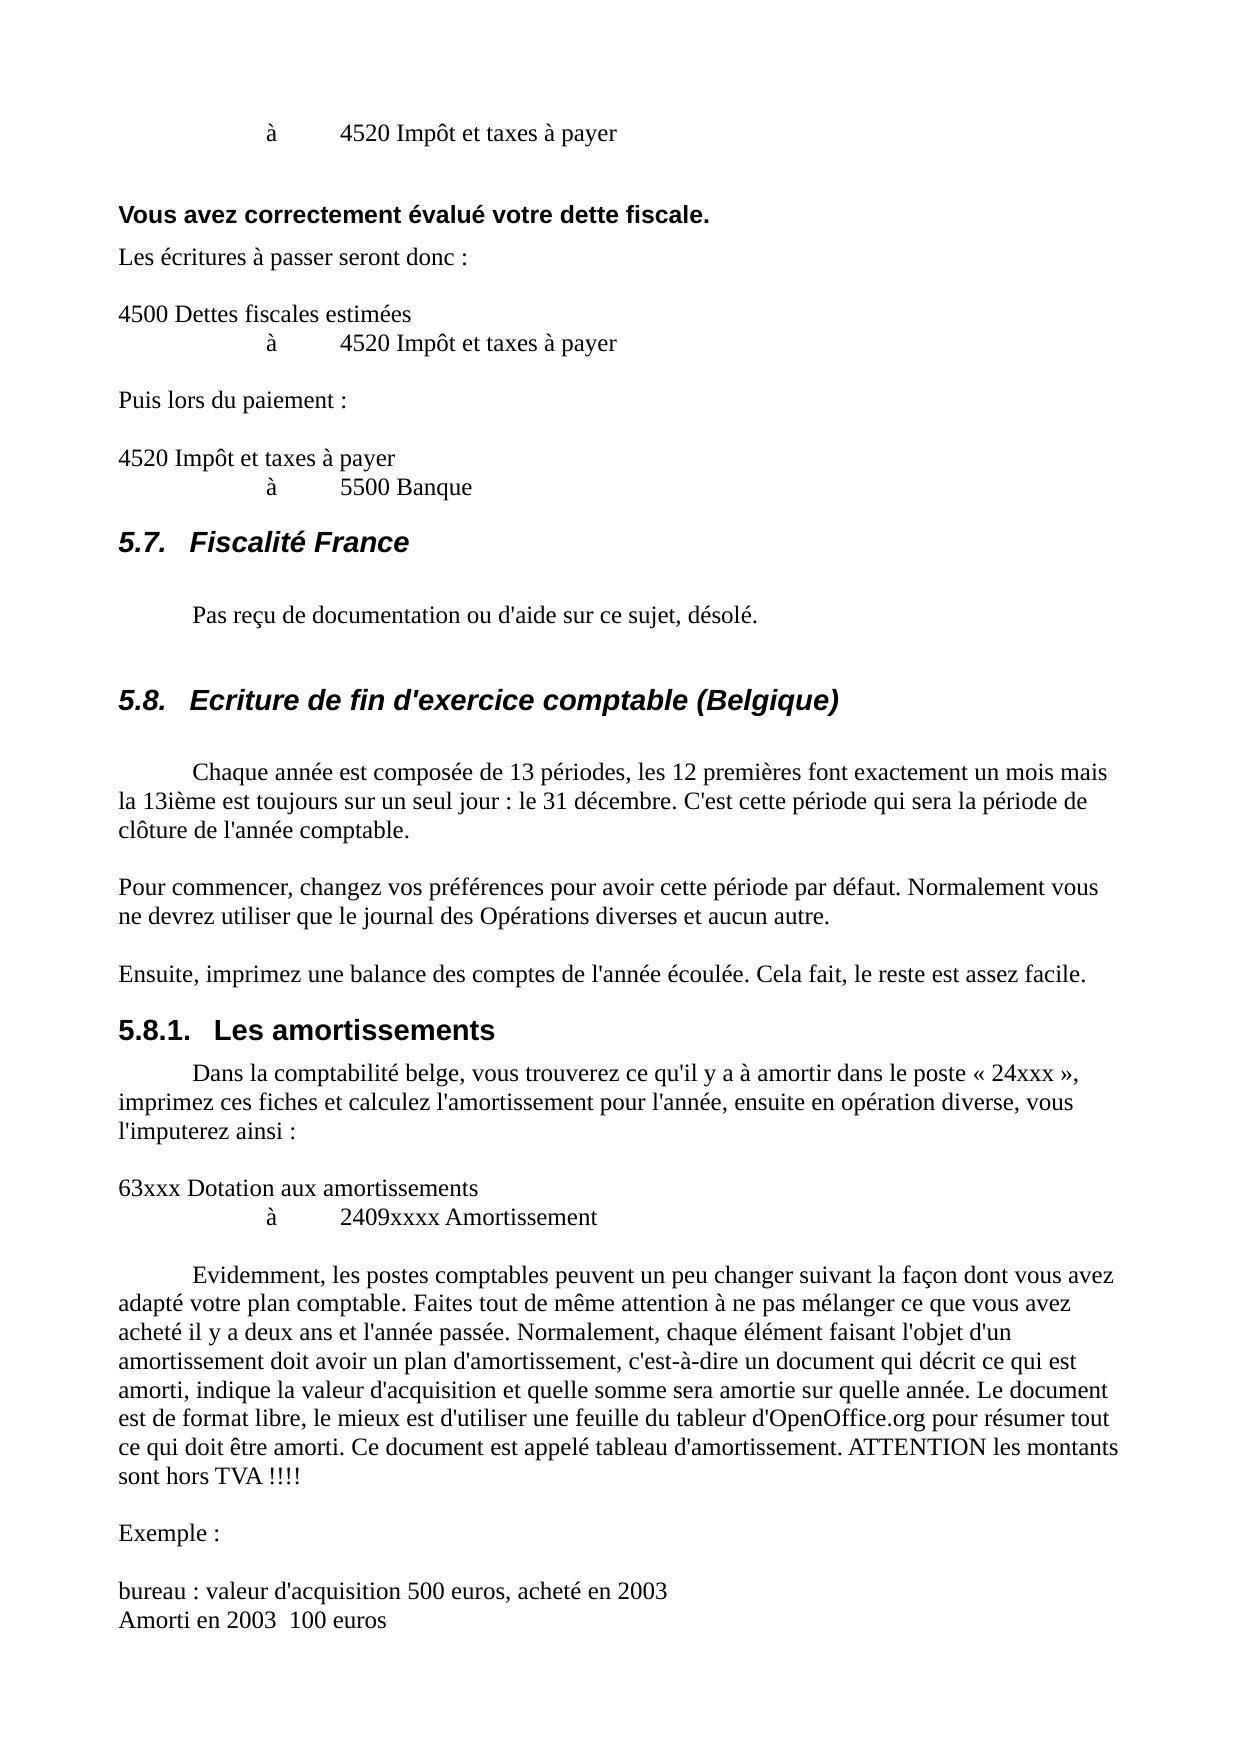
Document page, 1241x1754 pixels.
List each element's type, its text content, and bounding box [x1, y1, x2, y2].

text 4500 Dettes fiscales estimées [118, 299, 1122, 328]
text Pour commencer, changez vos préférences pour avoir cette période par défaut. Normalement vous ne devrez utiliser que le journal des Opérations diverses et aucun autre. [118, 872, 1122, 930]
text Chaque année est composée de 13 périodes, les 12 premières font exactement un mois mais la 13ième est toujours sur un seul jour : le 31 décembre. C'est cette période qui sera la période de clôture de l'année comptable. [118, 757, 1122, 844]
text Amorti en 2003 100 euros [118, 1605, 1122, 1633]
text 63xxx Dotation aux amortissements [118, 1173, 1122, 1202]
text Puis lors du paiement : [118, 385, 1122, 414]
text à 5500 Banque [118, 472, 1122, 500]
subtitle Vous avez correctement évalué votre dette fiscale. [118, 201, 1122, 229]
text Exemple : [118, 1518, 1122, 1547]
text 4520 Impôt et taxes à payer [118, 443, 1122, 472]
subtitle Les amortissements [118, 1012, 1122, 1046]
text Dans la comptabilité belge, vous trouverez ce qu'il y a à amortir dans le poste « 24xxx », imprimez ces fiches et calculez l'amortissement pour l'année, ensuite en opération diverse, vous l'imputerez ainsi : [118, 1058, 1122, 1145]
text à 4520 Impôt et taxes à payer [118, 328, 1122, 357]
subtitle Ecriture de fin d'exercice comptable (Belgique) [118, 683, 1122, 716]
text Les écritures à passer seront donc : [118, 242, 1122, 270]
text à 2409xxxx Amortissement [118, 1202, 1122, 1231]
text Ensuite, imprimez une balance des comptes de l'année écoulée. Cela fait, le reste est assez facile. [118, 959, 1122, 987]
text Evidemment, les postes comptables peuvent un peu changer suivant la façon dont vous avez adapté votre plan comptable. Faites tout de même attention à ne pas mélanger ce que vous avez acheté il y a deux ans et l'année passée. Normalement, chaque élément faisant l'objet d'un amortissement doit avoir un plan d'amortissement, c'est-à-dire un document qui décrit ce qui est amorti, indique la valeur d'acquisition et quelle somme sera amortie sur quelle année. Le document est de format libre, le mieux est d'utiliser une feuille du tableur d'OpenOffice.org pour résumer tout ce qui doit être amorti. Ce document est appelé tableau d'amortissement. ATTENTION les montants sont hors TVA !!!! [118, 1260, 1122, 1490]
subtitle Fiscalité France [118, 525, 1122, 559]
text bureau : valeur d'acquisition 500 euros, acheté en 2003 [118, 1576, 1122, 1605]
text Pas reçu de documentation ou d'aide sur ce sujet, désolé. [118, 600, 1122, 629]
text à 4520 Impôt et taxes à payer [118, 118, 1122, 147]
